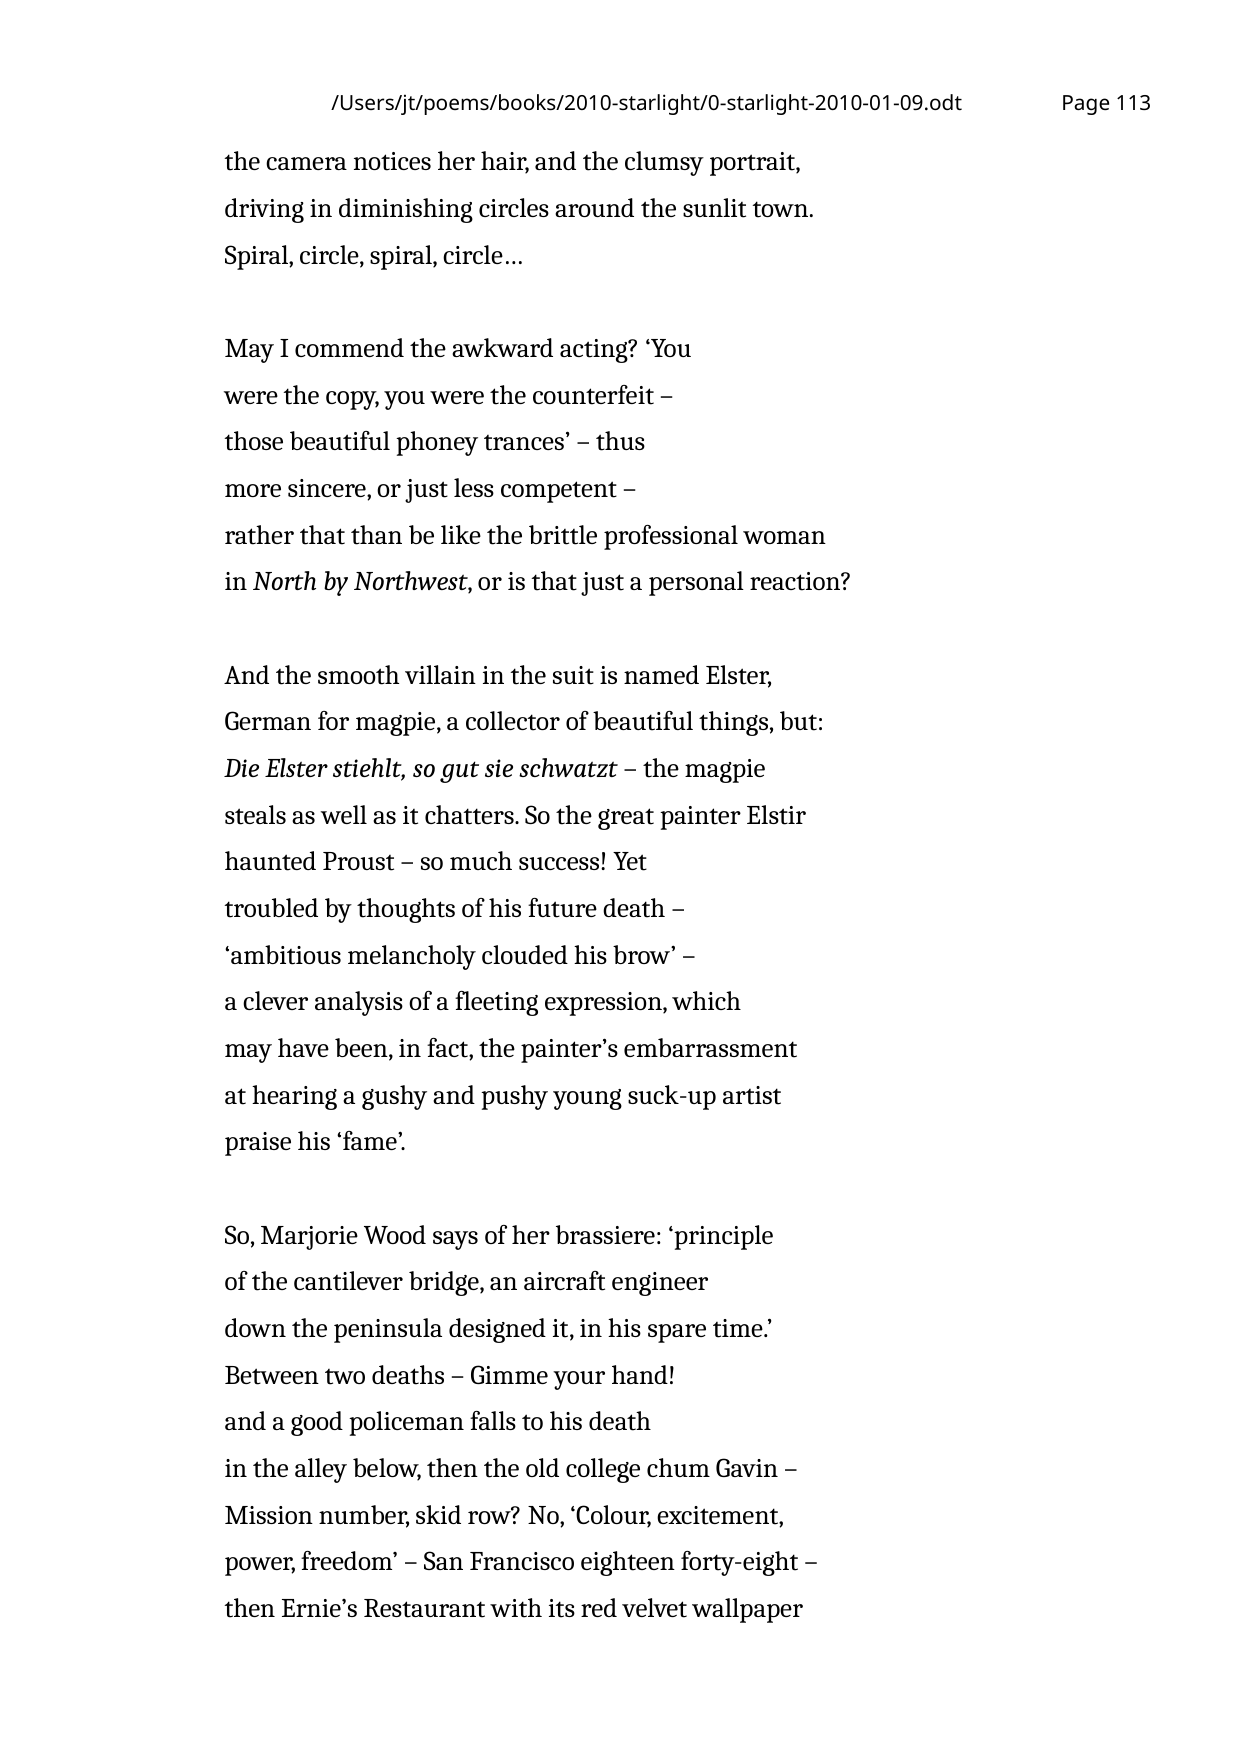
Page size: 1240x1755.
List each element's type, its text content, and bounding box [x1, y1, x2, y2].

text power, freedom’ – San Francisco eighteen forty-eight – [224, 1546, 1151, 1578]
text the camera notices her hair, and the clumsy portrait, [224, 146, 1151, 178]
text driving in diminishing circles around the sunlit town. [224, 193, 1151, 224]
text may have been, in fact, the painter’s embarrassment [224, 1033, 1151, 1064]
text more sincere, or just less competent – [224, 473, 1151, 504]
text then Ernie’s Restaurant with its red velvet wallpaper [224, 1593, 1151, 1624]
text Spiral, circle, spiral, circle… [224, 240, 1151, 271]
text in North by Northwest, or is that just a personal reaction? [224, 566, 1151, 598]
text those beautiful phoney trances’ – thus [224, 426, 1151, 458]
text troubled by thoughts of his future death – [224, 893, 1151, 924]
text in the alley below, then the old college chum Gavin – [224, 1453, 1151, 1484]
text of the cantilever bridge, an aircraft engineer [224, 1266, 1151, 1298]
text ‘ambitious melancholy clouded his brow’ – [224, 940, 1151, 971]
text at hearing a gushy and pushy young suck-up artist [224, 1080, 1151, 1111]
text haunted Proust – so much success! Yet [224, 846, 1151, 878]
text Die Elster stiehlt, so gut sie schwatzt – the magpie [224, 753, 1151, 784]
text And the smooth villain in the suit is named Elster, [224, 660, 1151, 691]
text praise his ‘fame’. [224, 1126, 1151, 1158]
text a clever analysis of a fleeting expression, which [224, 986, 1151, 1018]
text and a good policeman falls to his death [224, 1406, 1151, 1438]
text May I commend the awkward acting? ‘You [224, 333, 1151, 364]
text So, Marjorie Wood says of her brassiere: ‘principle [224, 1220, 1151, 1251]
text were the copy, you were the counterfeit – [224, 380, 1151, 411]
text steals as well as it chatters. So the great painter Elstir [224, 800, 1151, 831]
text rather that than be like the brittle professional woman [224, 520, 1151, 551]
text down the peninsula designed it, in his spare time.’ [224, 1313, 1151, 1344]
text German for magpie, a collector of beautiful things, but: [224, 706, 1151, 738]
text Mission number, skid row? No, ‘Colour, excitement, [224, 1500, 1151, 1531]
text Between two deaths – Gimme your hand! [224, 1360, 1151, 1391]
